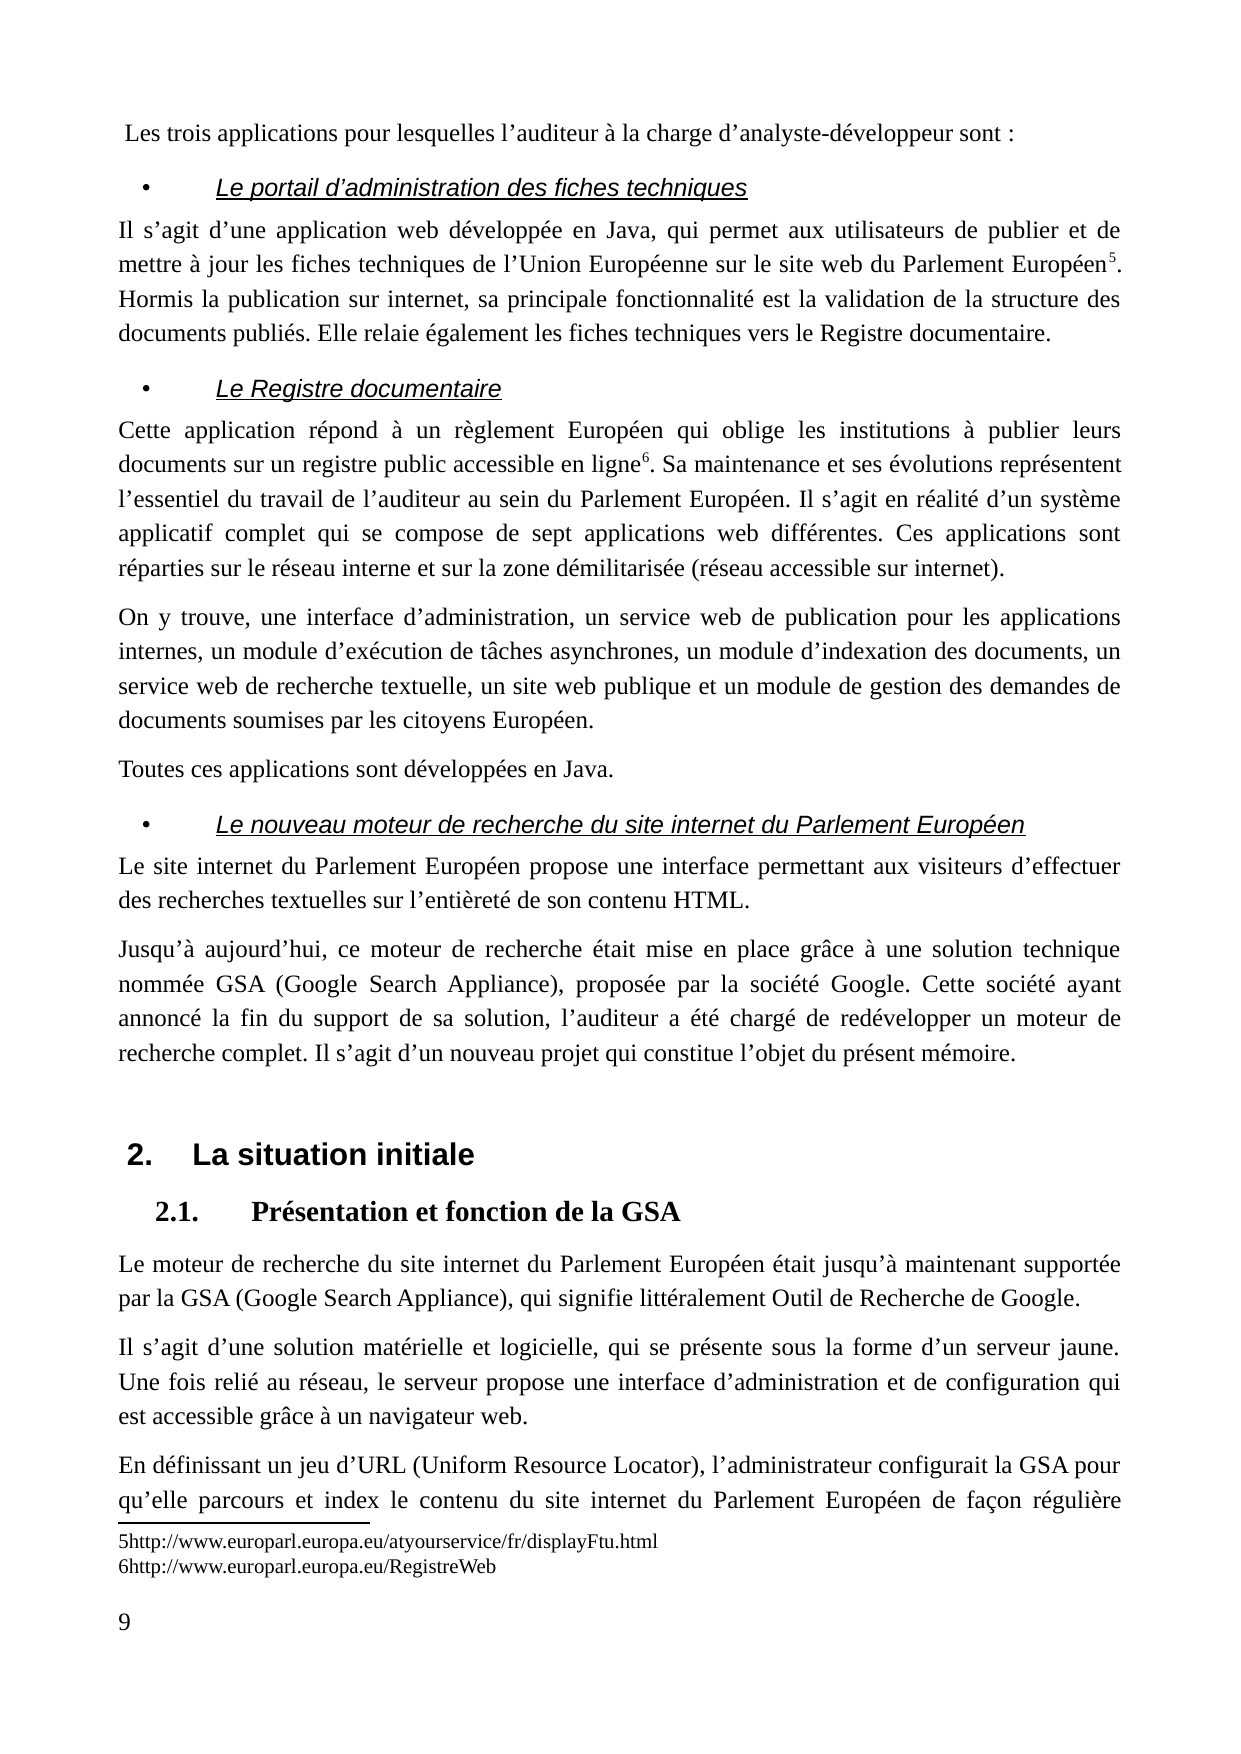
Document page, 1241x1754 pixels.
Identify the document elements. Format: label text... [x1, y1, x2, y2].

text Les trois applications pour lesquelles l’auditeur à la charge d’analyste-développeur sont : [118, 118, 1122, 147]
subtitle Présentation et fonction de la GSA [148, 1194, 1122, 1227]
text http://www.europarl.europa.eu/RegistreWeb [118, 1553, 1122, 1578]
text On y trouve, une interface d’administration, un service web de publication pour les applications internes, un module d’exécution de tâches asynchrones, un module d’indexation des documents, un service web de recherche textuelle, un site web publique et un module de gestion des demandes de documents soumises par les citoyens Européen. [118, 602, 1122, 734]
subtitle Le Registre documentaire [142, 373, 1122, 402]
subtitle Le nouveau moteur de recherche du site internet du Parlement Européen [142, 810, 1122, 838]
text Il s’agit d’une application web développée en Java, qui permet aux utilisateurs de publier et de mettre à jour les fiches techniques de l’Union Européenne sur le site web du Parlement Européen. Hormis la publication sur internet, sa principale fonctionnalité est la validation de la structure des documents publiés. Elle relaie également les fiches techniques vers le Registre documentaire. [118, 215, 1122, 347]
text Il s’agit d’une solution matérielle et logicielle, qui se présente sous la forme d’un serveur jaune. Une fois relié au réseau, le serveur propose une interface d’administration et de configuration qui est accessible grâce à un navigateur web. [118, 1332, 1122, 1430]
text En définissant un jeu d’URL (Uniform Resource Locator), l’administrateur configurait la GSA pour qu’elle parcours et index le contenu du site internet du Parlement Européen de façon régulière [118, 1450, 1122, 1513]
subtitle La situation initiale [118, 1136, 1122, 1172]
text http://www.europarl.europa.eu/atyourservice/fr/displayFtu.html [118, 1529, 1122, 1553]
text Le site internet du Parlement Européen propose une interface permettant aux visiteurs d’effectuer des recherches textuelles sur l’entièreté de son contenu HTML. [118, 851, 1122, 914]
text Toutes ces applications sont développées en Java. [118, 754, 1122, 783]
subtitle Le portail d’administration des fiches techniques [142, 173, 1122, 202]
text Jusqu’à aujourd’hui, ce moteur de recherche était mise en place grâce à une solution technique nommée GSA (Google Search Appliance), proposée par la société Google. Cette société ayant annoncé la fin du support de sa solution, l’auditeur a été chargé de redévelopper un moteur de recherche complet. Il s’agit d’un nouveau projet qui constitue l’objet du présent mémoire. [118, 934, 1122, 1067]
text Le moteur de recherche du site internet du Parlement Européen était jusqu’à maintenant supportée par la GSA (Google Search Appliance), qui signifie littéralement Outil de Recherche de Google. [118, 1249, 1122, 1312]
text Cette application répond à un règlement Européen qui oblige les institutions à publier leurs documents sur un registre public accessible en ligne. Sa maintenance et ses évolutions représentent l’essentiel du travail de l’auditeur au sein du Parlement Européen. Il s’agit en réalité d’un système applicatif complet qui se compose de sept applications web différentes. Ces applications sont réparties sur le réseau interne et sur la zone démilitarisée (réseau accessible sur internet). [118, 415, 1122, 582]
